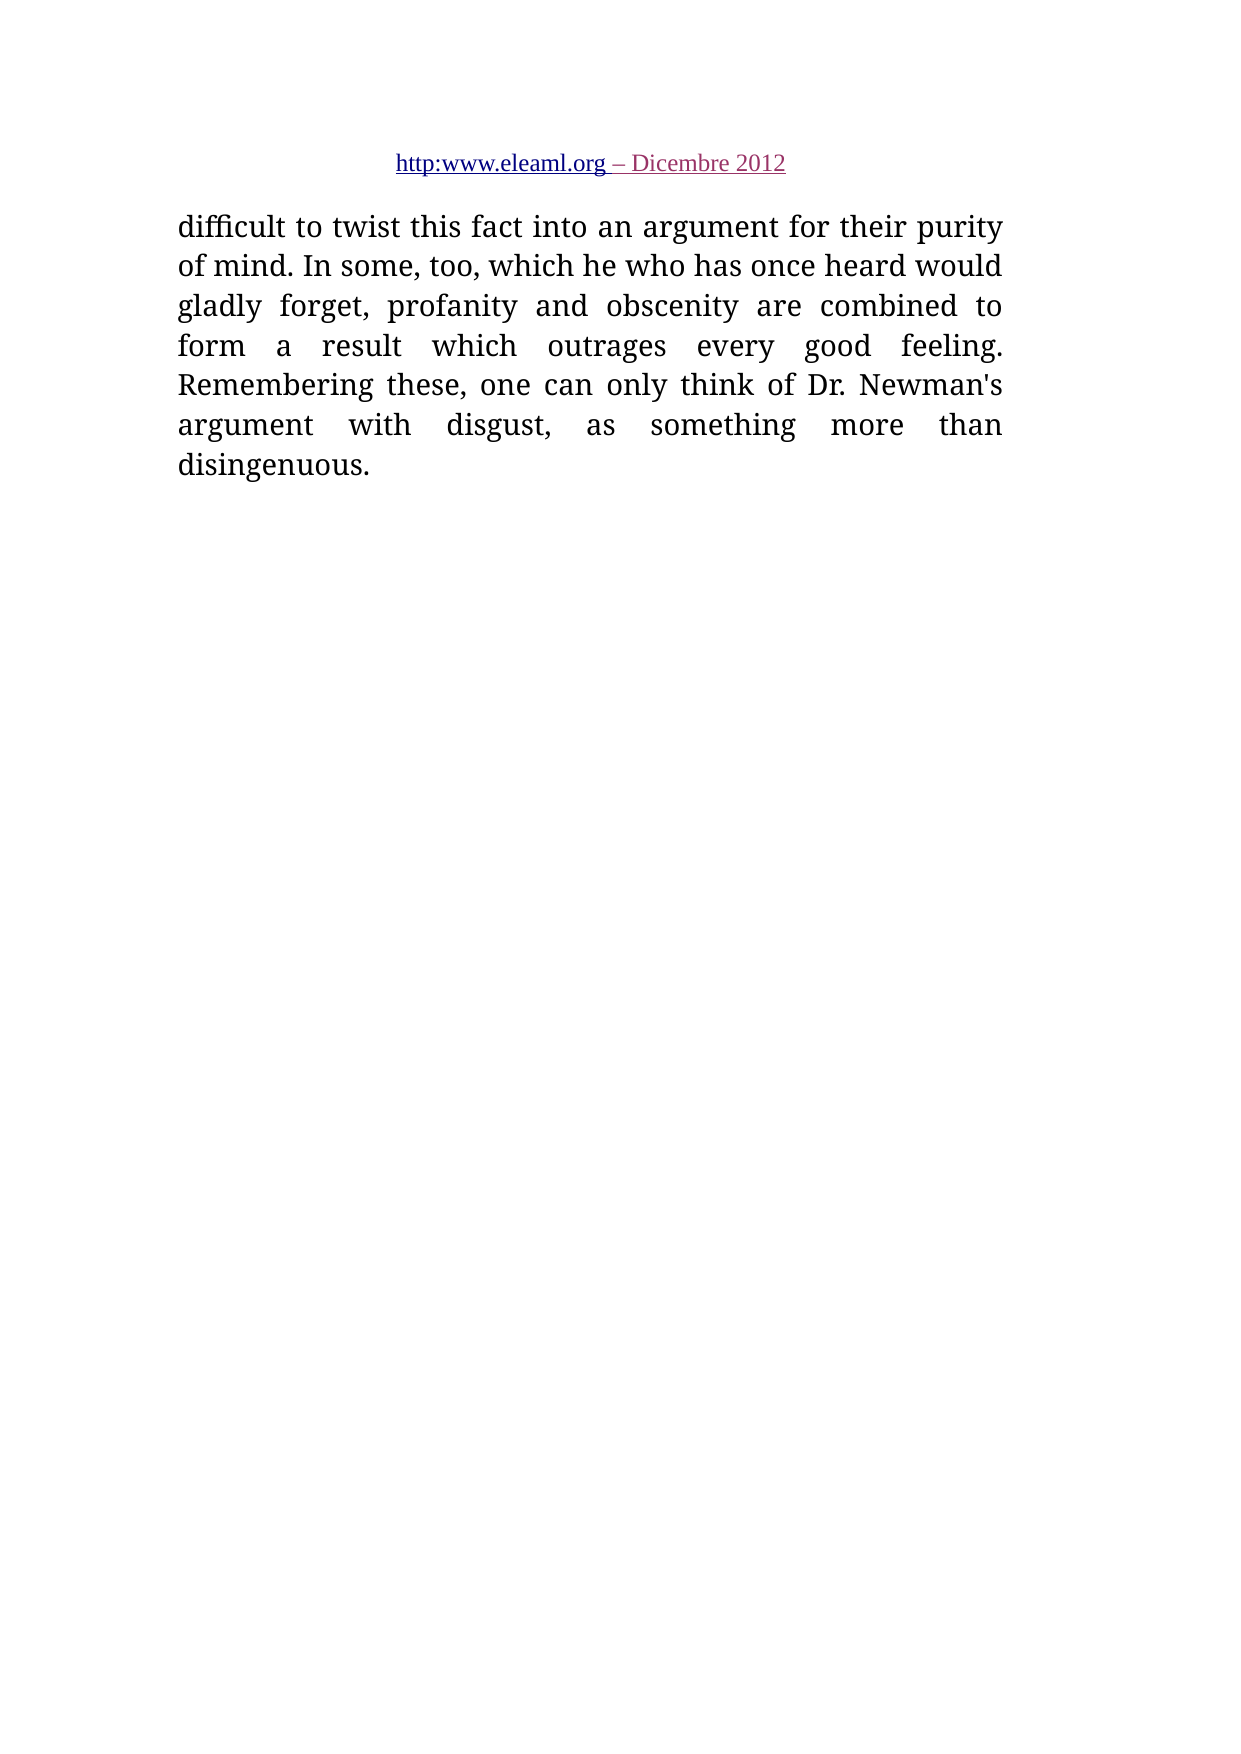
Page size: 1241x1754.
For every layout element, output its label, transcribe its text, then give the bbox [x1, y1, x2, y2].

text difficult to twist this fact into an argument for their purity of mind. In some, too, which he who has once heard would gladly forget, profanity and obscenity are combined to form a result which outrages every good feeling. Remembering these, one can only think of Dr. Newman's argument with disgust, as something more than disingenuous. [177, 206, 1004, 484]
